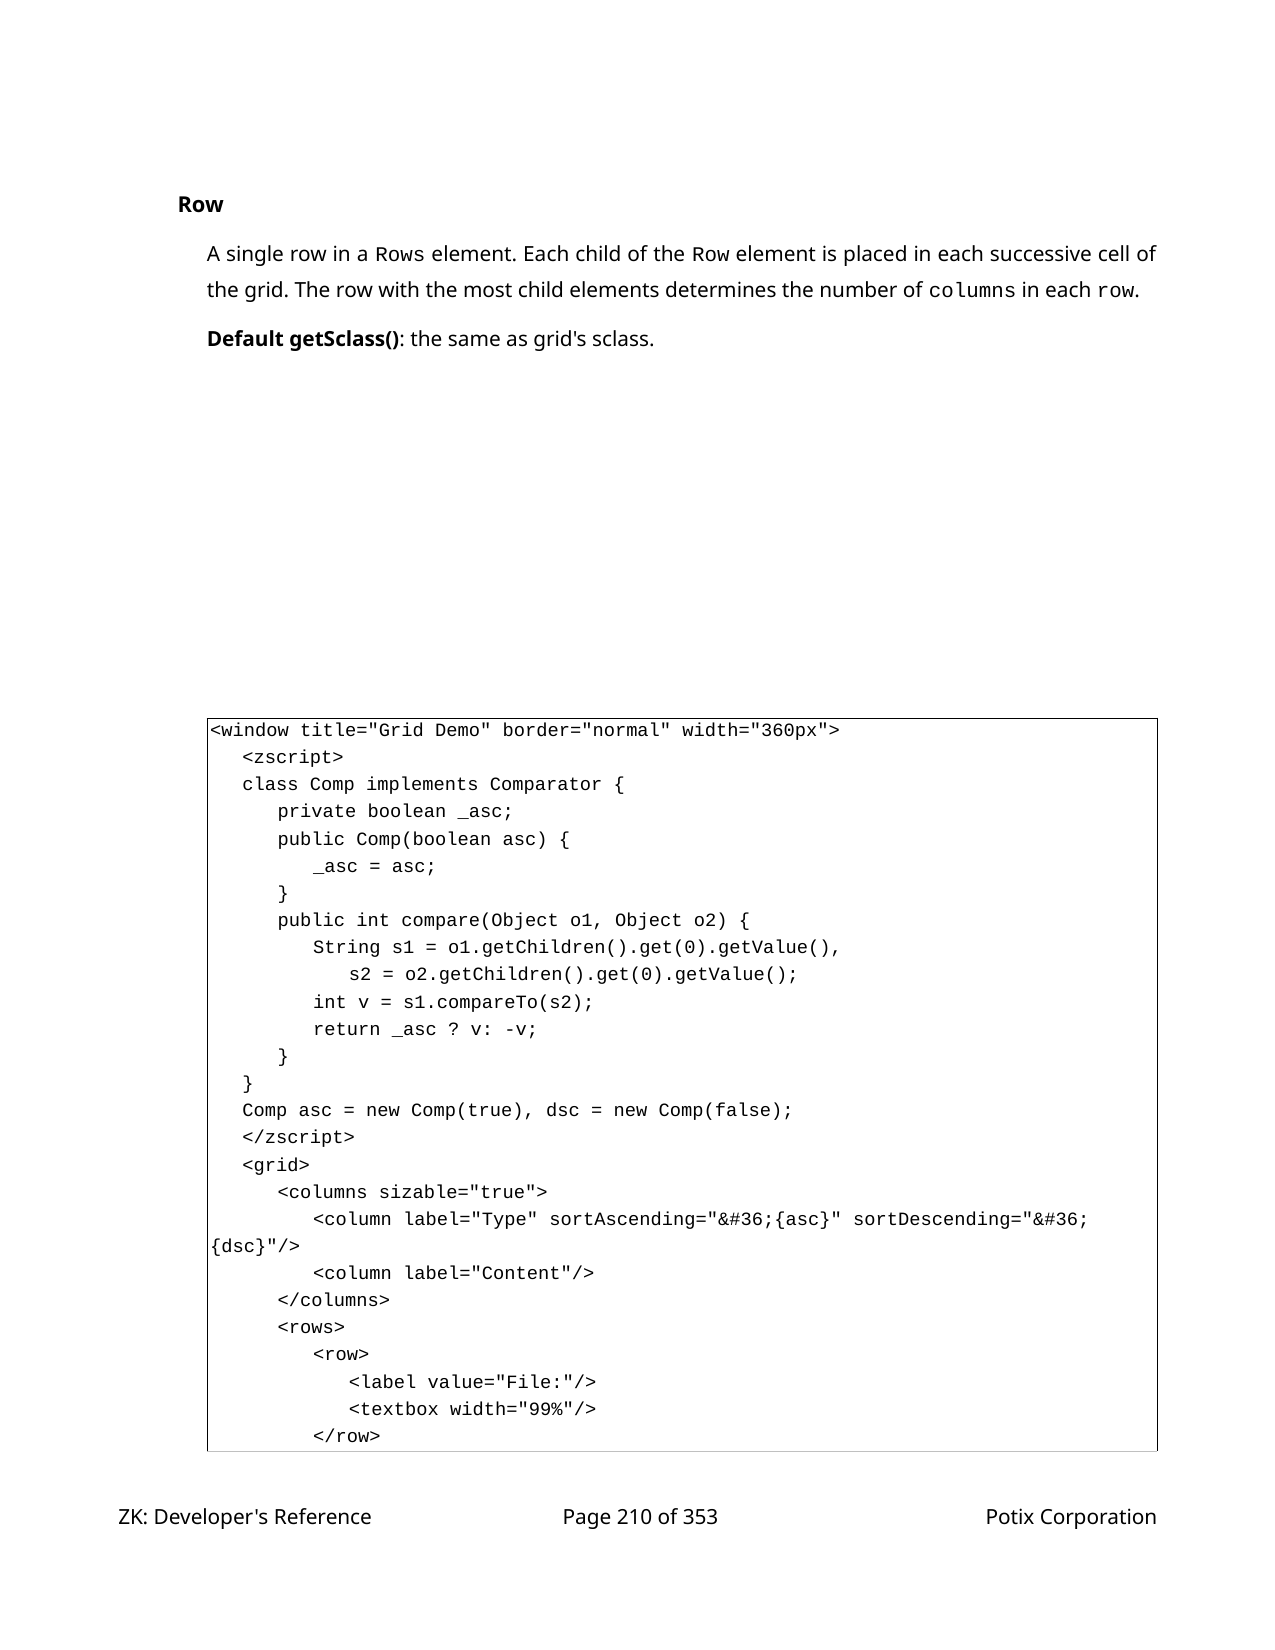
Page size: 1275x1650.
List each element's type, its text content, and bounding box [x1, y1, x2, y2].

text int v = s1.compareTo(s2); [208, 989, 1157, 1014]
text Comp asc = new Comp(true), dsc = new Comp(false); [208, 1098, 1157, 1122]
text _asc = asc; [208, 853, 1157, 878]
text <column label="Type" sortAscending="&#36;{asc}" sortDescending="&#36;{dsc}"/> [208, 1207, 1157, 1258]
text } [208, 881, 1157, 905]
text return _asc ? v: -v; [208, 1017, 1157, 1041]
text <grid> [208, 1153, 1157, 1177]
text <columns sizable="true"> [208, 1180, 1157, 1204]
text <rows> [208, 1315, 1157, 1339]
text private boolean _asc; [208, 799, 1157, 823]
text <row> [208, 1342, 1157, 1367]
text </row> [208, 1424, 1157, 1451]
text String s1 = o1.getChildren().get(0).getValue(), [208, 935, 1157, 959]
text class Comp implements Comparator { [208, 772, 1157, 796]
text <textbox width="99%"/> [208, 1397, 1157, 1421]
text public int compare(Object o1, Object o2) { [208, 908, 1157, 932]
text <column label="Content"/> [208, 1261, 1157, 1285]
text </zscript> [208, 1125, 1157, 1150]
text public Comp(boolean asc) { [208, 826, 1157, 851]
subtitle Row [177, 189, 1157, 219]
text } [208, 1071, 1157, 1095]
text A single row in a Rows element. Each child of the Row element is placed in each successive cell of the grid. The row with the most child elements determines the number of columns in each row. [207, 239, 1157, 303]
text } [208, 1044, 1157, 1068]
text </columns> [208, 1288, 1157, 1312]
text <window title="Grid Demo" border="normal" width="360px"> [208, 719, 1157, 742]
text Default getSclass(): the same as grid's sclass. [207, 324, 1157, 352]
text s2 = o2.getChildren().get(0).getValue(); [208, 962, 1157, 987]
text <zscript> [208, 745, 1157, 769]
text <label value="File:"/> [208, 1369, 1157, 1394]
